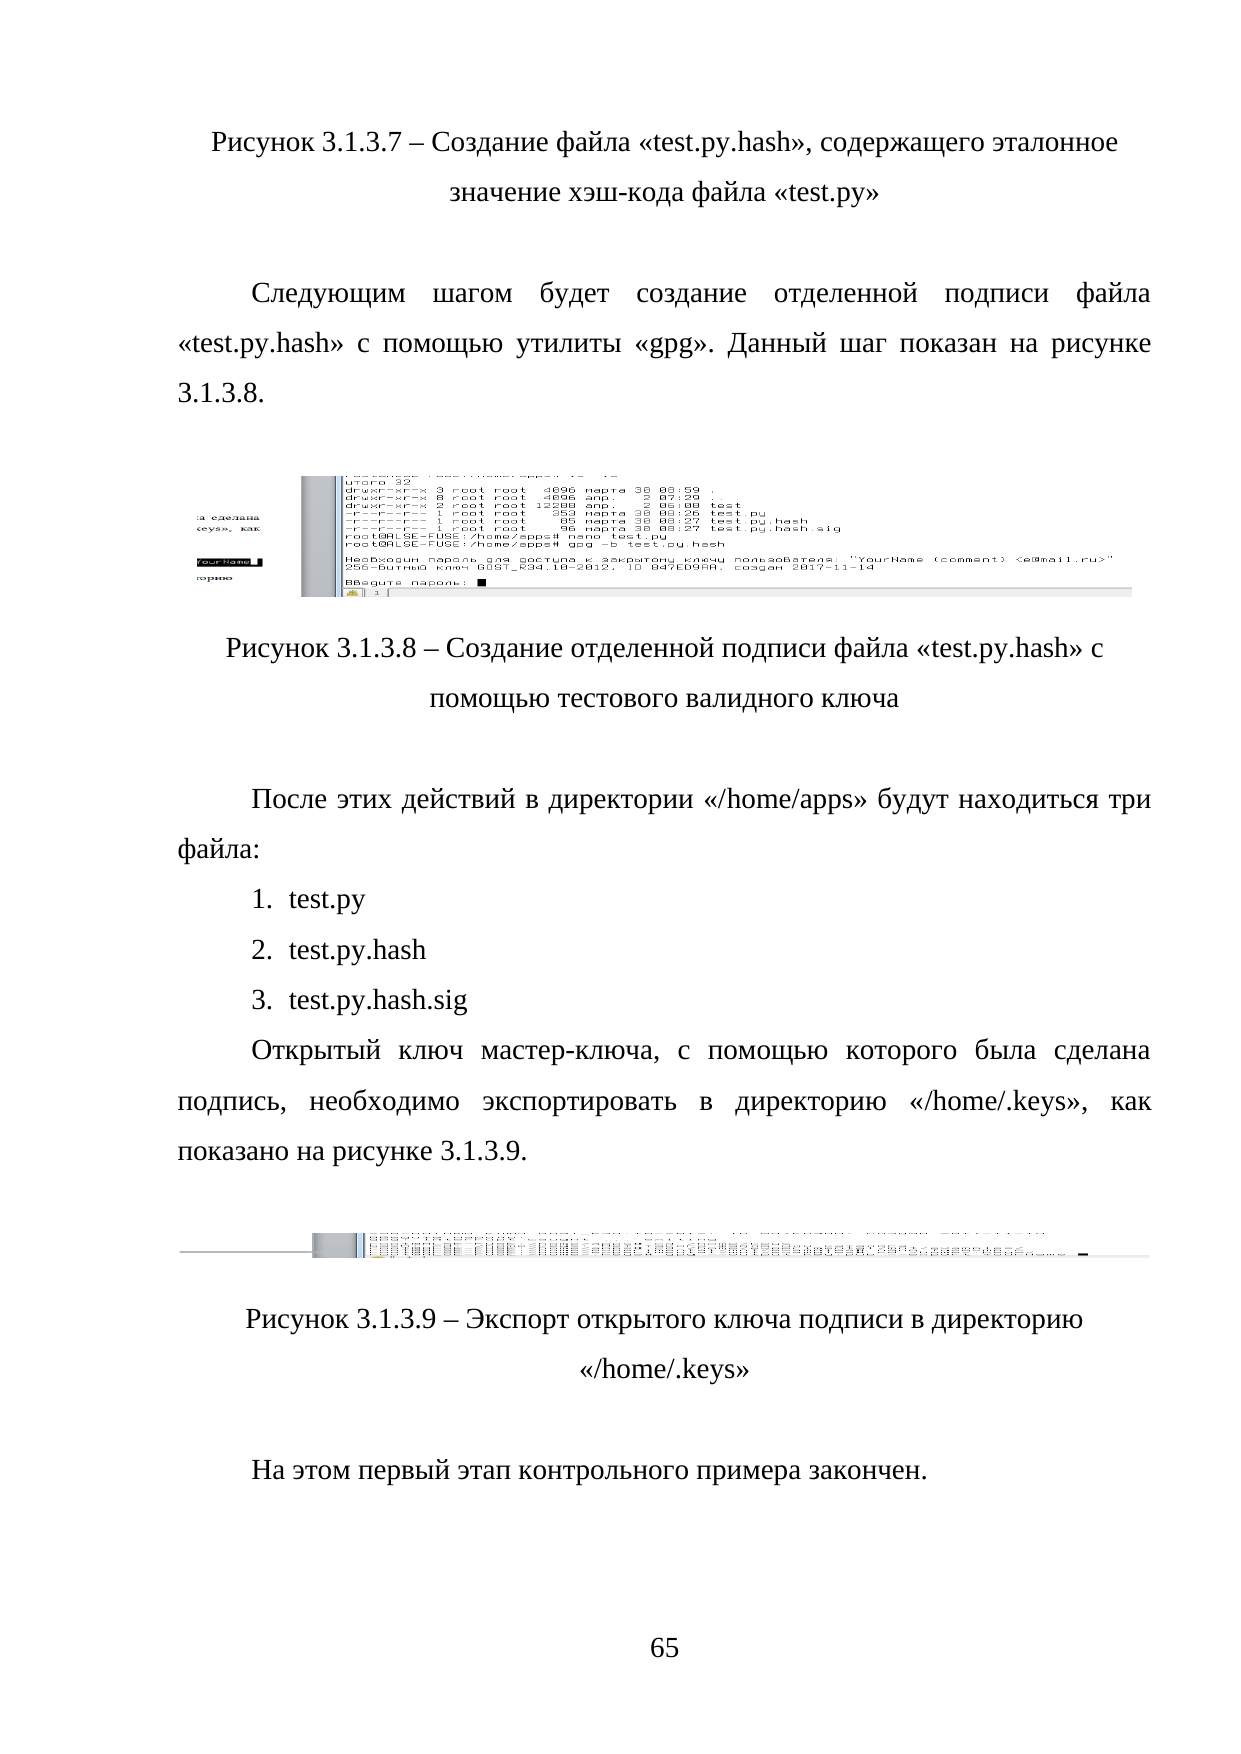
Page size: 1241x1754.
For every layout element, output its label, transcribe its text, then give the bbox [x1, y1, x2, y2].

text Рисунок 3.1.3.7 – Создание файла «test.py.hash», содержащего эталонное значение хэш-кода файла «test.py» [177, 124, 1152, 208]
list test.py [251, 882, 1152, 915]
text Следующим шагом будет создание отделенной подписи файла «test.py.hash» с помощью утилиты «gpg». Данный шаг показан на рисунке 3.1.3.8. [177, 275, 1152, 409]
text На этом первый этап контрольного примера закончен. [177, 1452, 1152, 1485]
text Открытый ключ мастер-ключа, с помощью которого была сделана подпись, необходимо экспортировать в директорию «/home/.keys», как показано на рисунке 3.1.3.9. [177, 1032, 1152, 1167]
text Рисунок 3.1.3.8 – Создание отделенной подписи файла «test.py.hash» с помощью тестового валидного ключа [177, 630, 1152, 714]
list test.py.hash [251, 932, 1152, 965]
text После этих действий в директории «/home/apps» будут находиться три файла: [177, 781, 1152, 865]
list test.py.hash.sig [251, 982, 1152, 1016]
text Рисунок 3.1.3.9 – Экспорт открытого ключа подписи в директорию «/home/.keys» [177, 1301, 1152, 1385]
picture [575, 1250, 1150, 1258]
picture [874, 544, 1132, 597]
